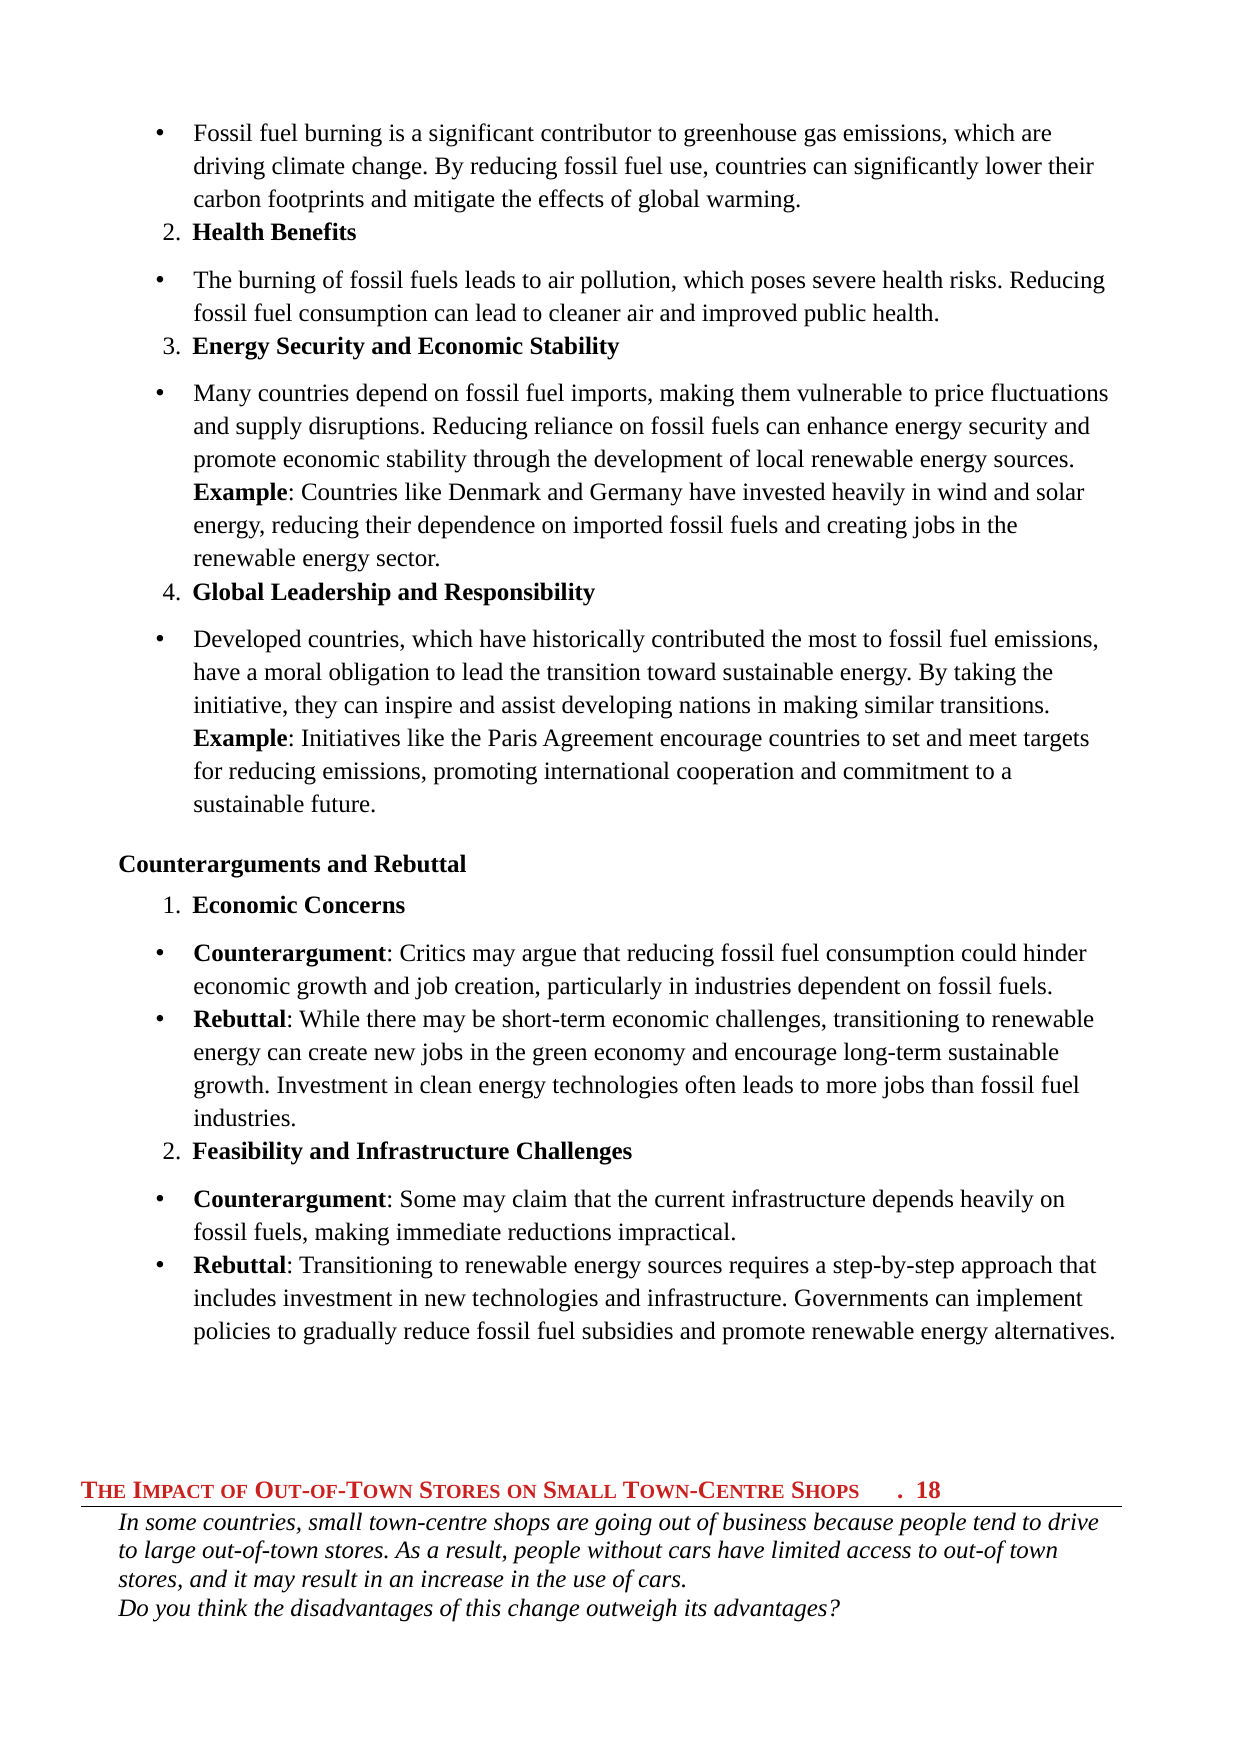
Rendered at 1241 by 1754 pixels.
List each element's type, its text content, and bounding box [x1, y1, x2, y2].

text In some countries, small town-centre shops are going out of business because people tend to drive to large out-of-town stores. As a result, people without cars have limited access to out-of town stores, and it may result in an increase in the use of cars. [118, 1507, 1122, 1593]
list Counterargument: Some may claim that the current infrastructure depends heavily on fossil fuels, making immediate reductions impractical. [156, 1184, 1122, 1246]
list The burning of fossil fuels leads to air pollution, which poses severe health risks. Reducing fossil fuel consumption can lead to cleaner air and improved public health. [156, 265, 1122, 327]
list Global Leadership and Responsibility [162, 577, 1122, 605]
subtitle The Impact of Out-of-Town Stores on Small Town-Centre Shops . 18 [81, 1475, 1122, 1506]
list Energy Security and Economic Stability [162, 331, 1122, 359]
list Example: Countries like Denmark and Germany have invested heavily in wind and solar energy, reducing their dependence on imported fossil fuels and creating jobs in the renewable energy sector. [156, 477, 1122, 572]
list Feasibility and Infrastructure Challenges [162, 1136, 1122, 1165]
list Fossil fuel burning is a significant contributor to greenhouse gas emissions, which are driving climate change. By reducing fossil fuel use, countries can significantly lower their carbon footprints and mitigate the effects of global warming. [156, 118, 1122, 213]
list Example: Initiatives like the Paris Agreement encourage countries to set and meet targets for reducing emissions, promoting international cooperation and commitment to a sustainable future. [156, 723, 1122, 818]
list Health Benefits [162, 217, 1122, 246]
list Rebuttal: While there may be short-term economic challenges, transitioning to renewable energy can create new jobs in the green economy and encourage long-term sustainable growth. Investment in clean energy technologies often leads to more jobs than fossil fuel industries. [156, 1004, 1122, 1132]
text Do you think the disadvantages of this change outweigh its advantages? [118, 1593, 1122, 1622]
list Economic Concerns [162, 891, 1122, 919]
list Counterargument: Critics may argue that reducing fossil fuel consumption could hinder economic growth and job creation, particularly in industries dependent on fossil fuels. [156, 938, 1122, 1000]
list Rebuttal: Transitioning to renewable energy sources requires a step-by-step approach that includes investment in new technologies and infrastructure. Governments can implement policies to gradually reduce fossil fuel subsidies and promote renewable energy alternatives. [156, 1250, 1122, 1345]
list Developed countries, which have historically contributed the most to fossil fuel emissions, have a moral obligation to lead the transition toward sustainable energy. By taking the initiative, they can inspire and assist developing nations in making similar transitions. [156, 624, 1122, 719]
list Many countries depend on fossil fuel imports, making them vulnerable to price fluctuations and supply disruptions. Reducing reliance on fossil fuels can enhance energy security and promote economic stability through the development of local renewable energy sources. [156, 378, 1122, 473]
subtitle Counterarguments and Rebuttal [118, 849, 1122, 878]
